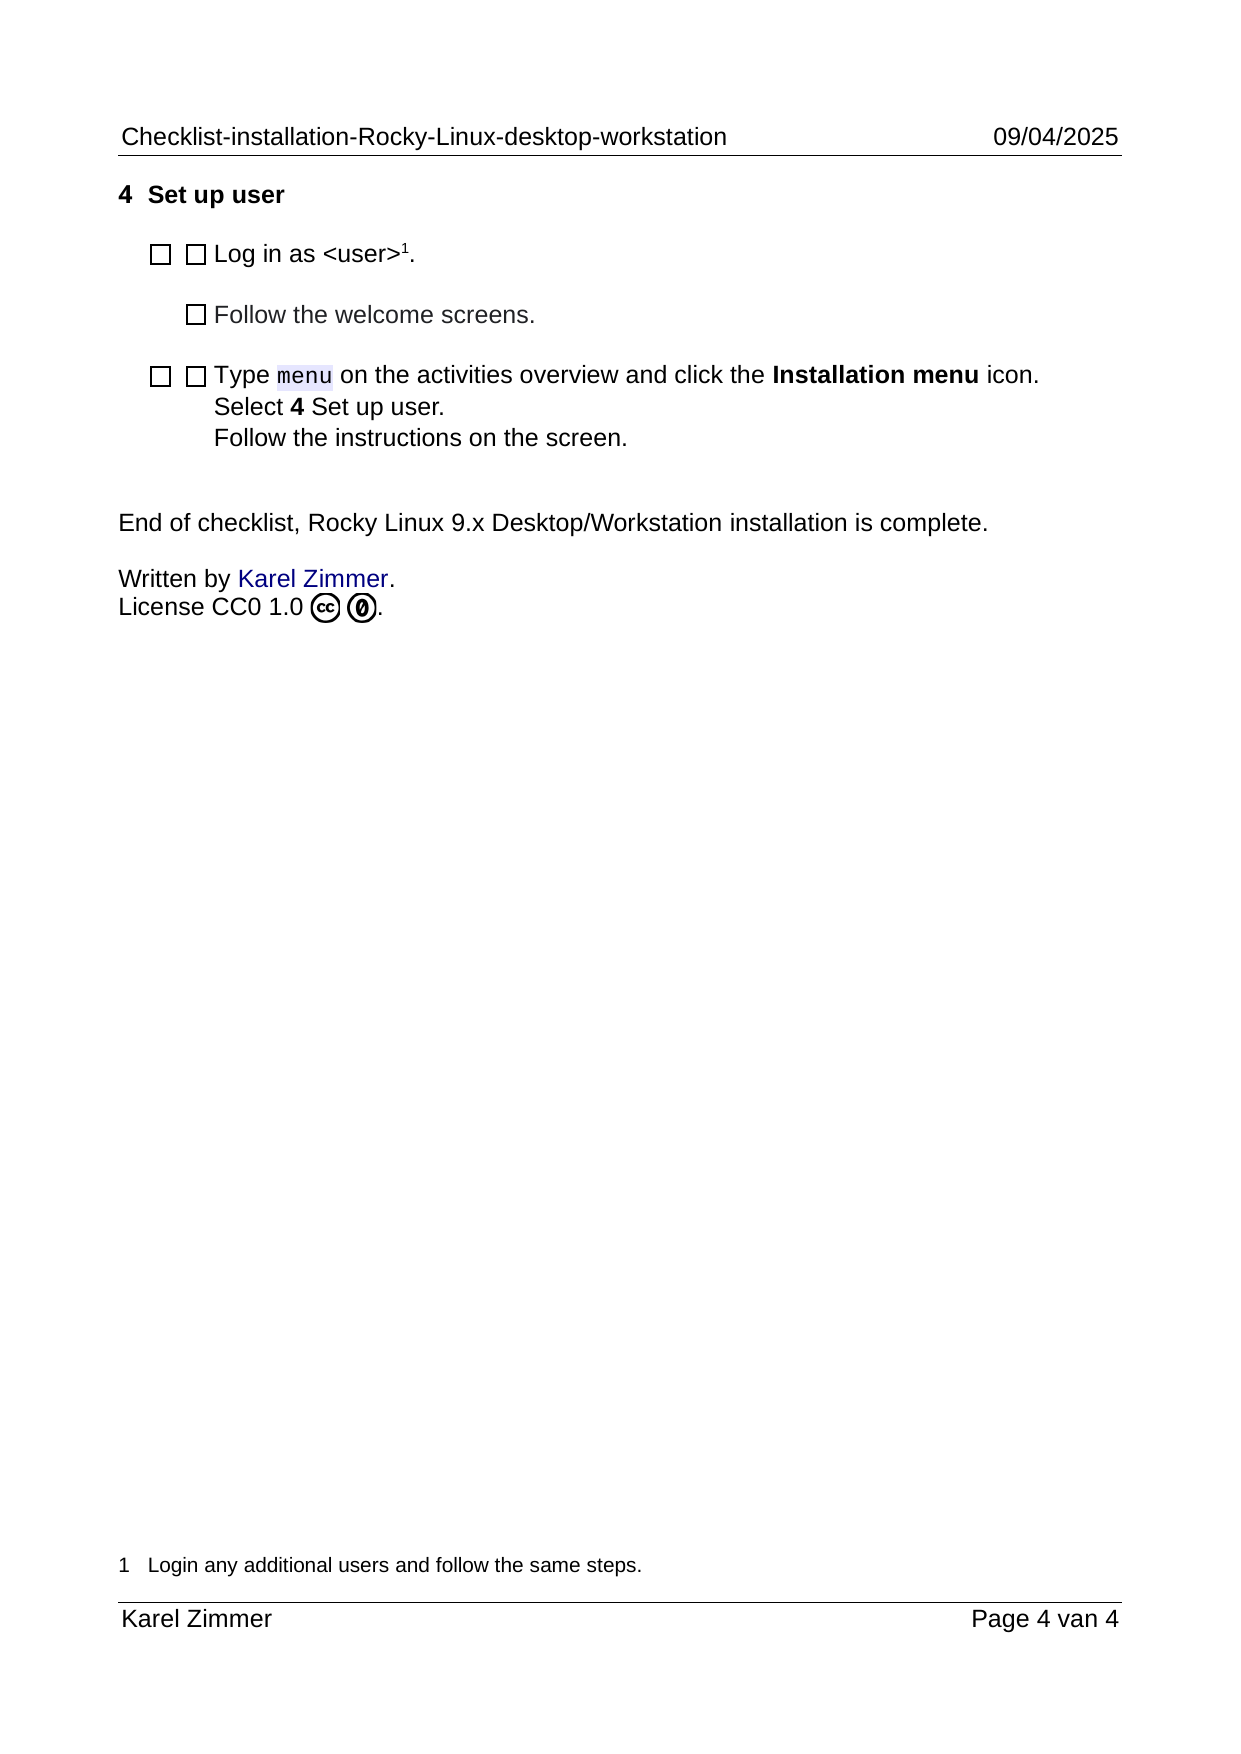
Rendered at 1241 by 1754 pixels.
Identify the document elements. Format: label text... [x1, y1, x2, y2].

text . [377, 593, 1122, 622]
table_cell [118, 330, 142, 360]
list Set up user [118, 177, 1122, 211]
text End of checklist, Rocky Linux 9.x Desktop/Workstation installation is complete. [118, 509, 1122, 537]
table_cell [177, 330, 213, 360]
table_cell Select 4 Set up user. [213, 392, 1122, 422]
table_cell [142, 392, 177, 422]
table_cell [142, 423, 177, 453]
table_header [177, 239, 213, 269]
table_cell [177, 360, 213, 392]
table_cell [118, 360, 142, 392]
table_header [118, 239, 142, 269]
table_cell Follow the instructions on the screen. [213, 423, 1122, 453]
table_cell [118, 300, 142, 330]
table_cell [142, 330, 177, 360]
table_header [142, 239, 177, 269]
table_cell [177, 392, 213, 422]
picture [310, 593, 340, 623]
table_cell [142, 300, 177, 330]
table_cell [213, 269, 1122, 300]
table_cell [118, 269, 142, 300]
table_header Log in as <user>. [213, 239, 1122, 269]
table_cell [142, 360, 177, 392]
table_cell [177, 269, 213, 300]
text Written by Karel Zimmer. [118, 565, 1122, 593]
table_cell [142, 269, 177, 300]
table_cell [118, 423, 142, 453]
table_cell [213, 330, 1122, 360]
table_cell [177, 423, 213, 453]
table_cell [177, 300, 213, 330]
text License CC0 1.0 [118, 593, 310, 622]
table_cell Follow the welcome screens. [213, 300, 1122, 330]
picture [347, 593, 377, 623]
table_cell [118, 392, 142, 422]
table_cell Type menu on the activities overview and click the Installation menu icon. [213, 360, 1122, 392]
